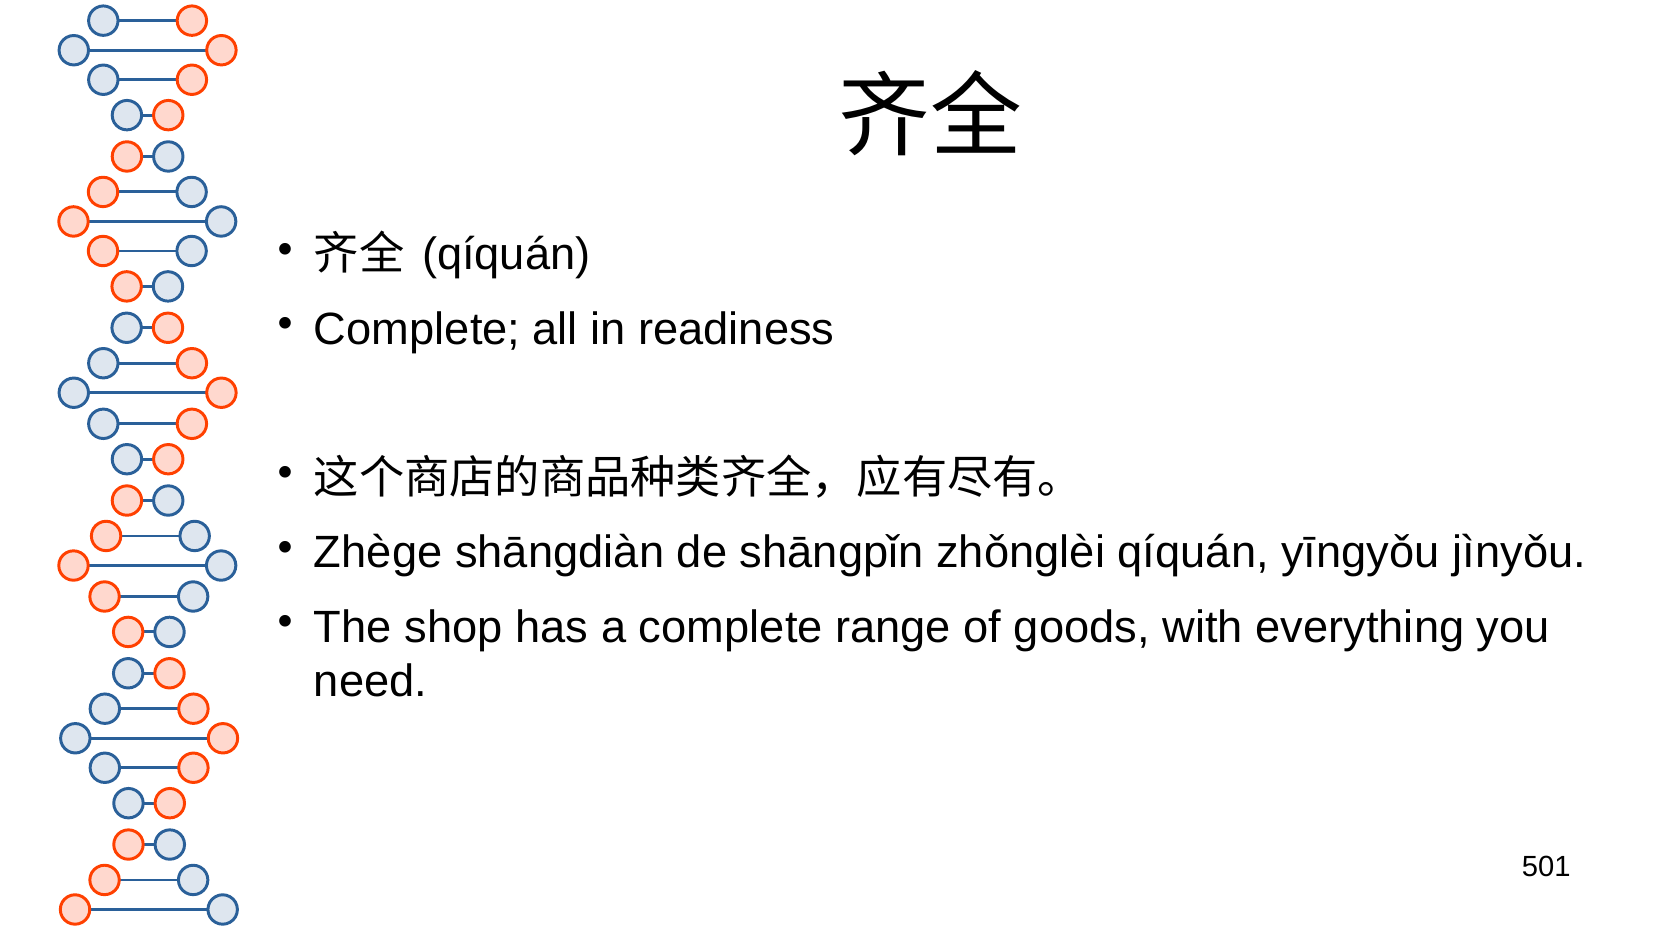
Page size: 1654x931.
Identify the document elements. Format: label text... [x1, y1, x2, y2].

list 齐全 (qíquán) Complete; all in readiness 这个商店的商品种类齐全，应有尽有。 Zhège shāngdiàn de shāngpǐn zhǒnglèi qíquán, yīngyǒu jìnyǒu. The shop has a complete range of goods, with everything you need. [265, 224, 1595, 764]
title 齐全 [265, 35, 1595, 189]
